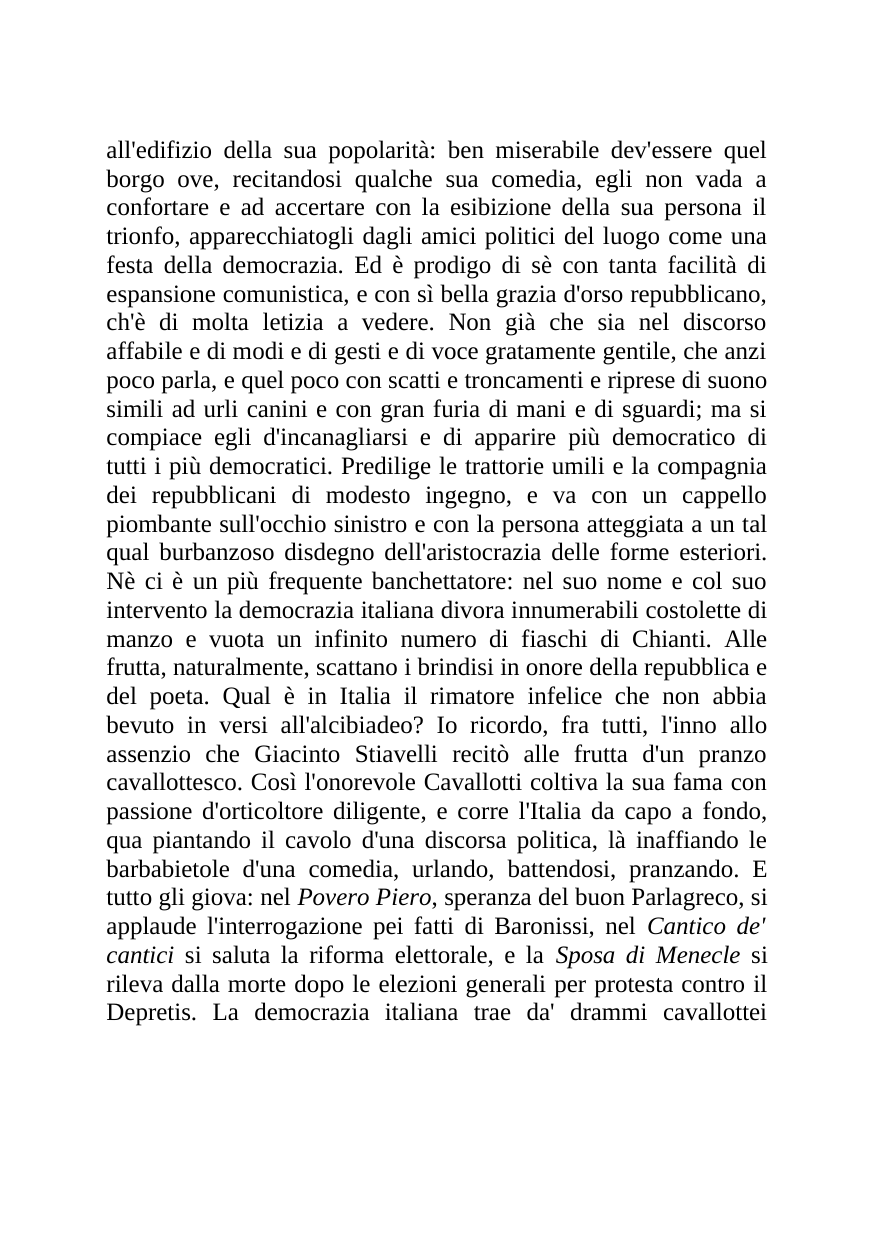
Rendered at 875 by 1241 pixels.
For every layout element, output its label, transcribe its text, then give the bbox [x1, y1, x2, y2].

text all'edifizio della sua popolarità: ben miserabile dev'essere quel borgo ove, recitandosi qualche sua comedia, egli non vada a confortare e ad accertare con la esibizione della sua persona il trionfo, apparecchiatogli dagli amici politici del luogo come una festa della democrazia. Ed è prodigo di sè con tanta facilità di espansione comunistica, e con sì bella grazia d'orso repubblicano, ch'è di molta letizia a vedere. Non già che sia nel discorso affabile e di modi e di gesti e di voce gratamente gentile, che anzi poco parla, e quel poco con scatti e troncamenti e riprese di suono simili ad urli canini e con gran furia di mani e di sguardi; ma si compiace egli d'incanagliarsi e di apparire più democratico di tutti i più democratici. Predilige le trattorie umili e la compagnia dei repubblicani di modesto ingegno, e va con un cappello piombante sull'occhio sinistro e con la persona atteggiata a un tal qual burbanzoso disdegno dell'aristocrazia delle forme esteriori. Nè ci è un più frequente banchettatore: nel suo nome e col suo intervento la democrazia italiana divora innumerabili costolette di manzo e vuota un infinito numero di fiaschi di Chianti. Alle frutta, naturalmente, scattano i brindisi in onore della repubblica e del poeta. Qual è in Italia il rimatore infelice che non abbia bevuto in versi all'alcibiadeo? Io ricordo, fra tutti, l'inno allo assenzio che Giacinto Stiavelli recitò alle frutta d'un pranzo cavallottesco. Così l'onorevole Cavallotti coltiva la sua fama con passione d'orticoltore diligente, e corre l'Italia da capo a fondo, qua piantando il cavolo d'una discorsa politica, là inaffiando le barbabietole d'una comedia, urlando, battendosi, pranzando. E tutto gli giova: nel Povero Piero, speranza del buon Parlagreco, si applaude l'interrogazione pei fatti di Baronissi, nel Cantico de' cantici si saluta la riforma elettorale, e la Sposa di Menecle si rileva dalla morte dopo le elezioni generali per protesta contro il Depretis. La democrazia italiana trae da' drammi cavallottei [106, 135, 768, 1026]
